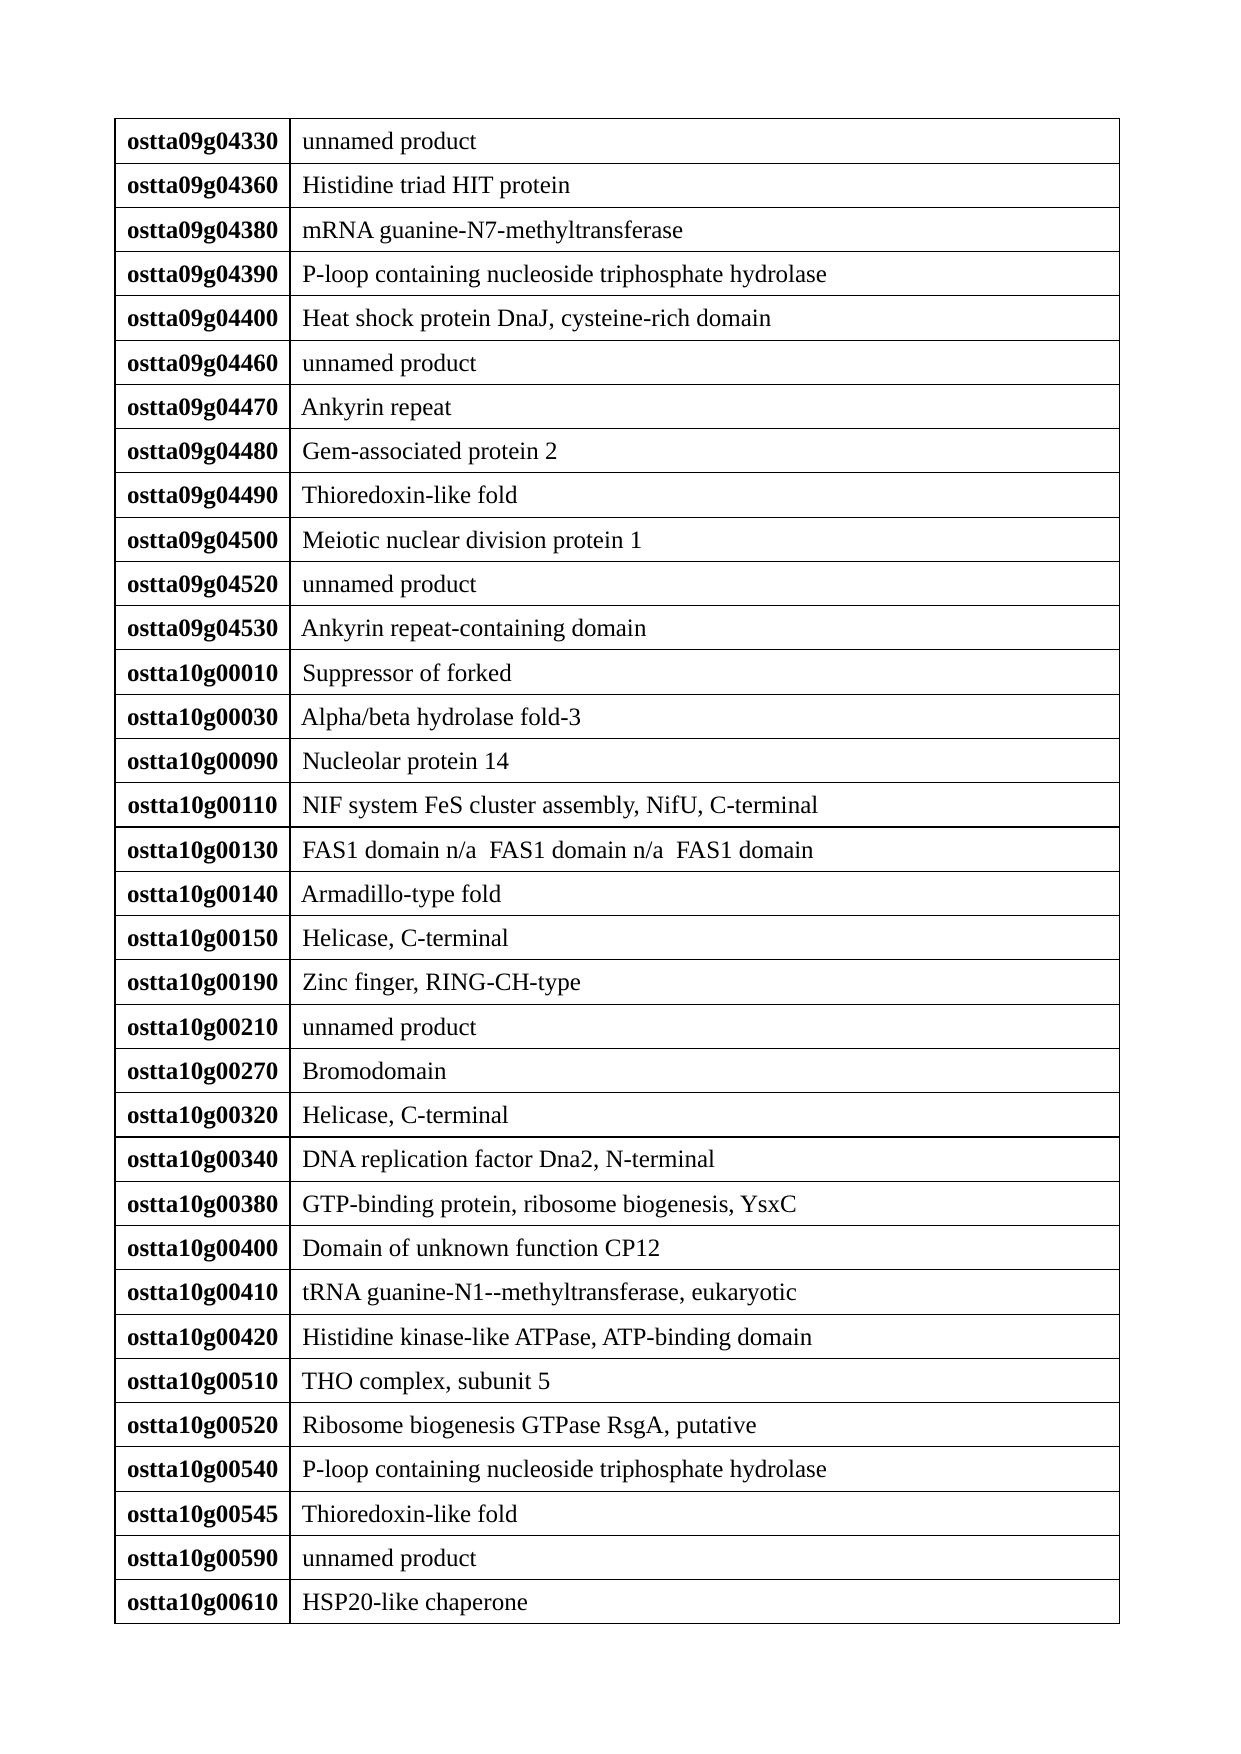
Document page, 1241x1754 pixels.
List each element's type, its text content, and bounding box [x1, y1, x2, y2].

table_cell ostta10g00340 [116, 1138, 289, 1181]
table_cell Zinc finger, RING-CH-type [291, 960, 1119, 1003]
table_cell Meiotic nuclear division protein 1 [291, 518, 1119, 561]
table_cell Ankyrin repeat [291, 385, 1119, 428]
table_cell unnamed product [291, 1005, 1119, 1048]
table_cell ostta10g00380 [116, 1182, 289, 1225]
table_cell ostta10g00590 [116, 1536, 289, 1579]
table_cell P-loop containing nucleoside triphosphate hydrolase [291, 1447, 1119, 1491]
table_cell ostta09g04380 [116, 208, 289, 251]
table_cell unnamed product [291, 341, 1119, 384]
table_cell unnamed product [291, 119, 1119, 162]
table_cell Armadillo-type fold [291, 872, 1119, 915]
table_cell NIF system FeS cluster assembly, NifU, C-terminal [291, 783, 1119, 826]
table_cell ostta09g04390 [116, 252, 289, 295]
table_cell ostta10g00110 [116, 783, 289, 826]
table_cell Alpha/beta hydrolase fold-3 [291, 695, 1119, 738]
table_cell ostta10g00270 [116, 1049, 289, 1092]
table_cell P-loop containing nucleoside triphosphate hydrolase [291, 252, 1119, 295]
table_cell ostta10g00410 [116, 1270, 289, 1313]
table_cell ostta10g00130 [116, 828, 289, 871]
table_cell ostta09g04400 [116, 296, 289, 339]
table_cell HSP20-like chaperone [291, 1580, 1119, 1623]
table_cell ostta09g04480 [116, 429, 289, 472]
table_cell ostta09g04360 [116, 164, 289, 207]
table_cell ostta10g00150 [116, 916, 289, 959]
table_cell ostta09g04500 [116, 518, 289, 561]
table_cell Helicase, C-terminal [291, 1093, 1119, 1136]
table_cell ostta10g00540 [116, 1447, 289, 1491]
table_cell Ribosome biogenesis GTPase RsgA, putative [291, 1403, 1119, 1446]
table_cell Thioredoxin-like fold [291, 1492, 1119, 1535]
table_cell GTP-binding protein, ribosome biogenesis, YsxC [291, 1182, 1119, 1225]
table_cell ostta10g00400 [116, 1226, 289, 1269]
table_cell ostta10g00610 [116, 1580, 289, 1623]
table_cell Gem-associated protein 2 [291, 429, 1119, 472]
table_cell Ankyrin repeat-containing domain [291, 606, 1119, 649]
table_cell Nucleolar protein 14 [291, 739, 1119, 782]
table_cell ostta09g04330 [116, 119, 289, 162]
table_cell Helicase, C-terminal [291, 916, 1119, 959]
table_cell ostta09g04490 [116, 473, 289, 517]
table_cell ostta10g00510 [116, 1359, 289, 1402]
table_cell ostta10g00010 [116, 650, 289, 694]
table_cell ostta10g00420 [116, 1315, 289, 1358]
table_cell ostta10g00030 [116, 695, 289, 738]
table_cell unnamed product [291, 562, 1119, 605]
table_cell FAS1 domain n/a FAS1 domain n/a FAS1 domain [291, 828, 1119, 871]
table_cell tRNA guanine-N1--methyltransferase, eukaryotic [291, 1270, 1119, 1313]
table_cell ostta10g00320 [116, 1093, 289, 1136]
table_cell Thioredoxin-like fold [291, 473, 1119, 517]
table_cell ostta10g00545 [116, 1492, 289, 1535]
table_cell ostta10g00090 [116, 739, 289, 782]
table_cell Bromodomain [291, 1049, 1119, 1092]
table_cell Histidine triad HIT protein [291, 164, 1119, 207]
table_cell mRNA guanine-N7-methyltransferase [291, 208, 1119, 251]
table_cell Heat shock protein DnaJ, cysteine-rich domain [291, 296, 1119, 339]
table_cell ostta10g00520 [116, 1403, 289, 1446]
table_cell Suppressor of forked [291, 650, 1119, 694]
table_cell unnamed product [291, 1536, 1119, 1579]
table_cell THO complex, subunit 5 [291, 1359, 1119, 1402]
table_cell ostta10g00210 [116, 1005, 289, 1048]
table_cell ostta09g04470 [116, 385, 289, 428]
table_cell ostta10g00140 [116, 872, 289, 915]
table_cell ostta10g00190 [116, 960, 289, 1003]
table_cell Domain of unknown function CP12 [291, 1226, 1119, 1269]
table_cell ostta09g04520 [116, 562, 289, 605]
table_cell Histidine kinase-like ATPase, ATP-binding domain [291, 1315, 1119, 1358]
table_cell ostta09g04530 [116, 606, 289, 649]
table_cell ostta09g04460 [116, 341, 289, 384]
table_cell DNA replication factor Dna2, N-terminal [291, 1138, 1119, 1181]
